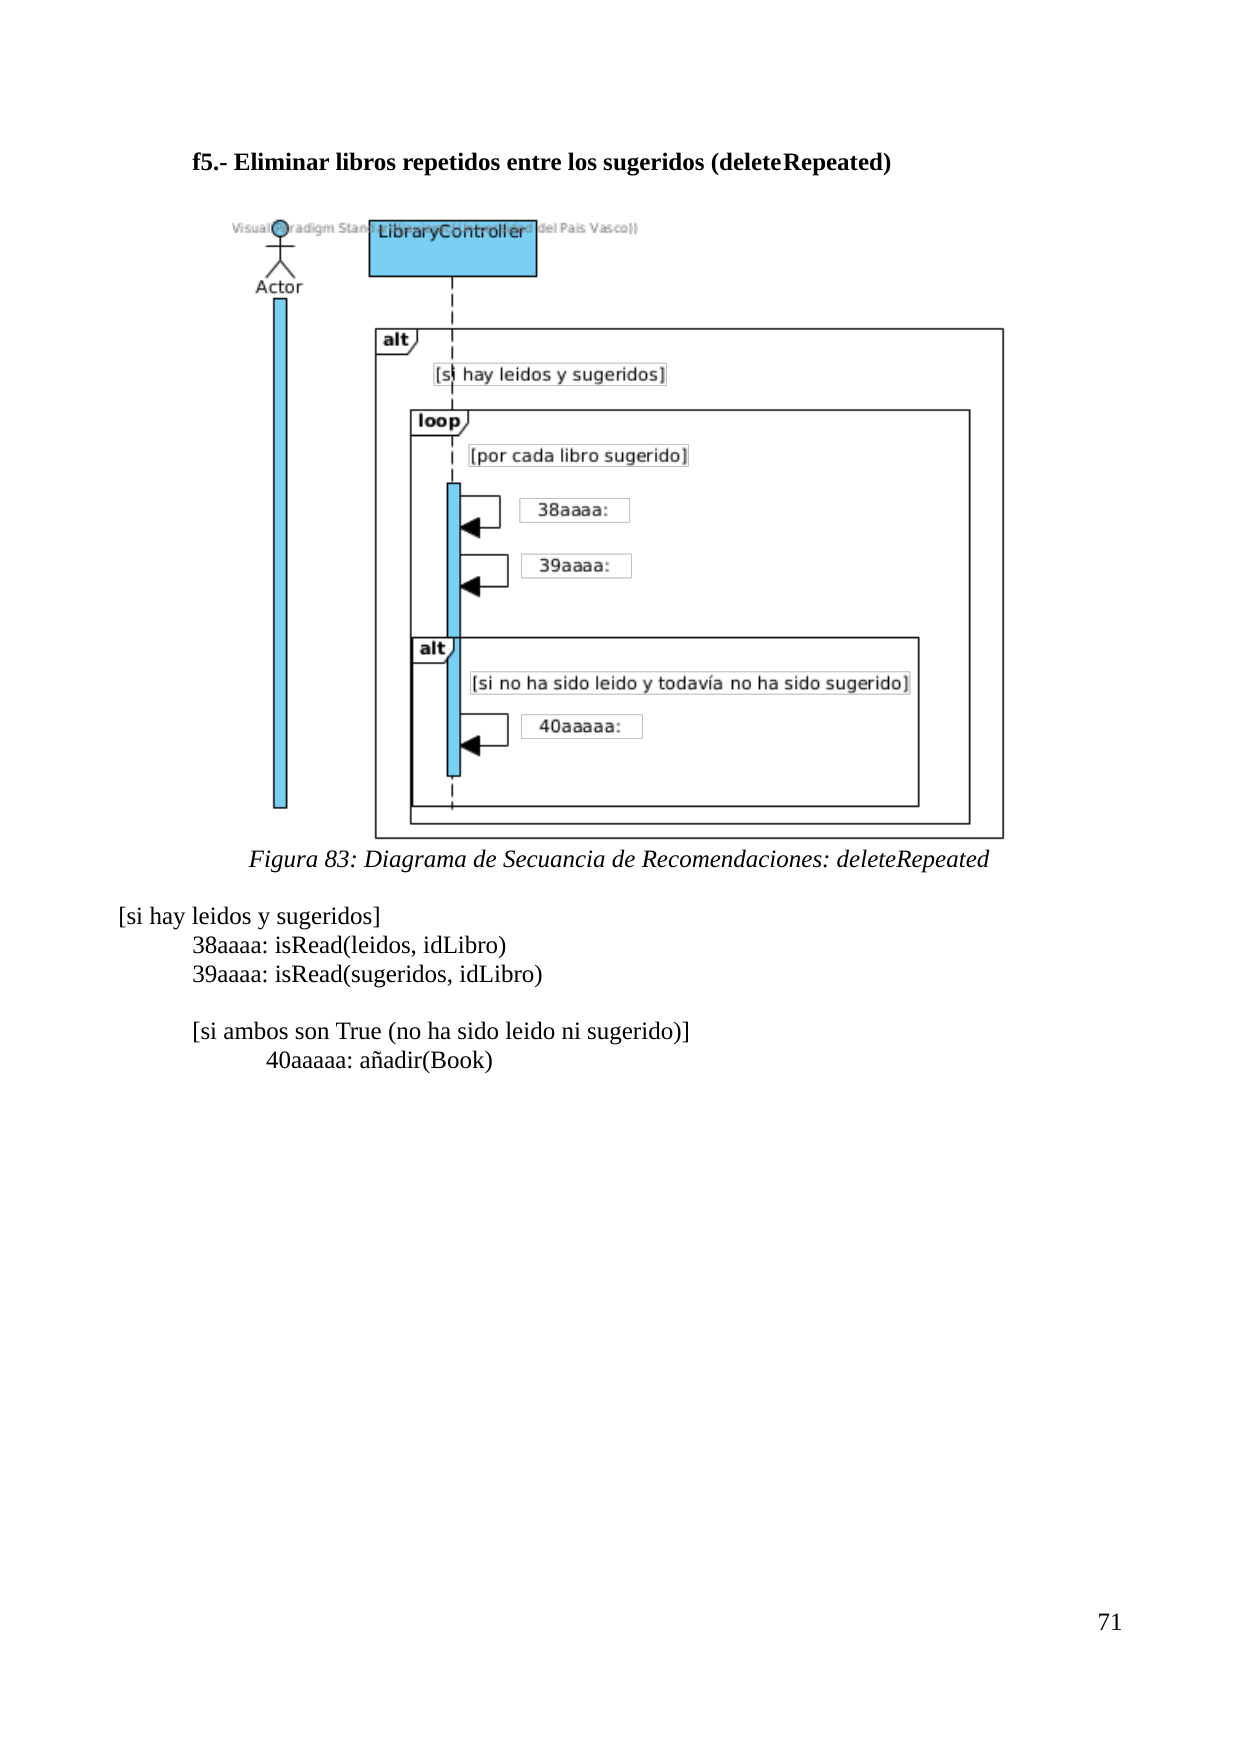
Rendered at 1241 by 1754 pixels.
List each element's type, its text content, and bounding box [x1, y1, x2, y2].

subtitle f5.- Eliminar libros repetidos entre los sugeridos (delete Repeated) [118, 147, 1122, 176]
subtitle 40aaaaa: añadir(Book) [118, 1046, 1122, 1074]
subtitle [si hay leidos y sugeridos] [118, 901, 1122, 930]
text Figura 83: Diagrama de Secuancia de Recomendaciones: deleteRepeated [232, 844, 1008, 872]
picture [232, 217, 1009, 844]
subtitle [si ambos son True (no ha sido leido ni sugerido)] [118, 1017, 1122, 1046]
subtitle 39aaaa: isRead(sugeridos, idLibro) [118, 959, 1122, 988]
subtitle 38aaaa: isRead(leidos, idLibro) [118, 930, 1122, 959]
